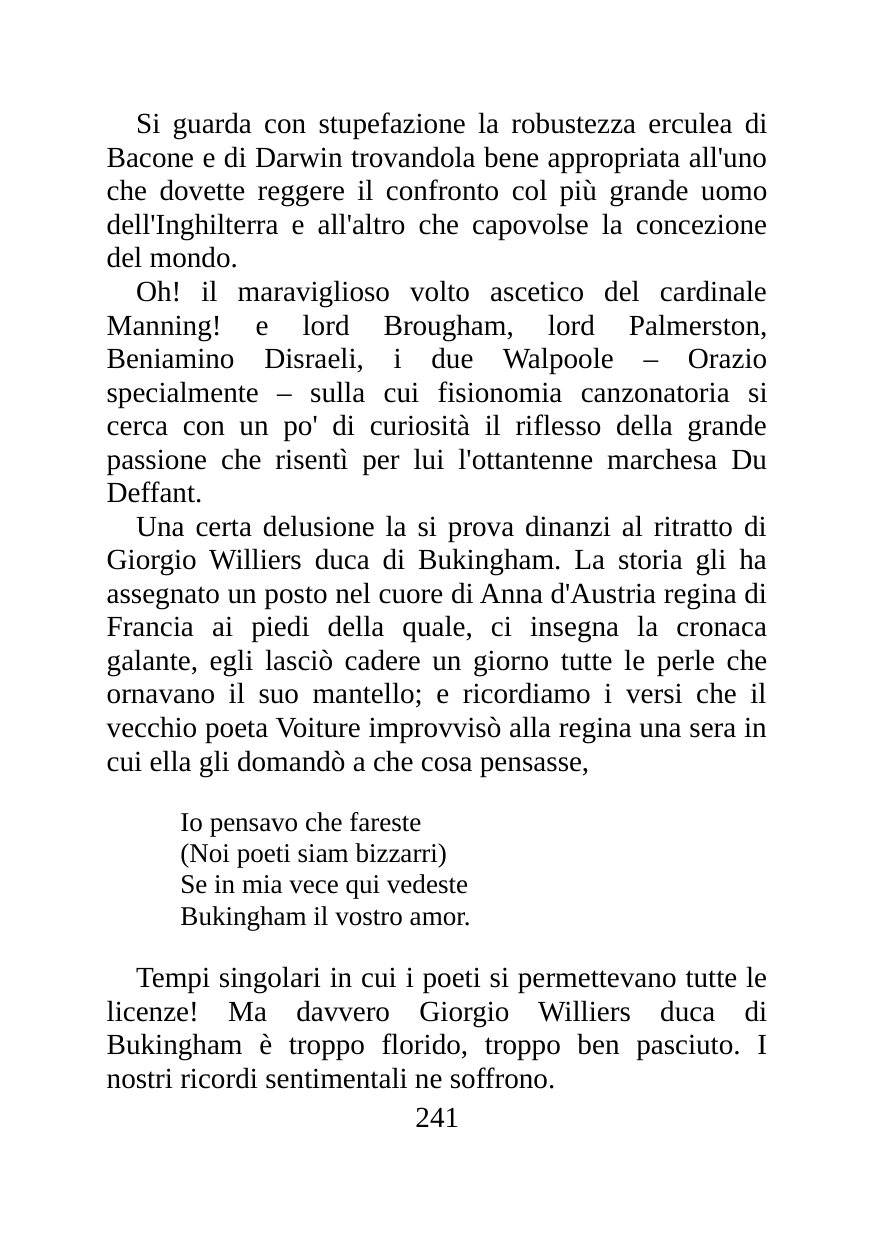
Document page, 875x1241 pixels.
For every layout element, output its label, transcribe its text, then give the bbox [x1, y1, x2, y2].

text Si guarda con stupefazione la robustezza erculea di Bacone e di Darwin trovandola bene appropriata all'uno che dovette reggere il confronto col più grande uomo dell'Inghilterra e all'altro che capovolse la concezione del mondo. [106, 106, 768, 274]
text Io pensavo che fareste [106, 806, 768, 837]
text Bukingham il vostro amor. [106, 900, 768, 931]
text (Noi poeti siam bizzarri) [106, 837, 768, 869]
text Tempi singolari in cui i poeti si permettevano tutte le licenze! Ma davvero Giorgio Williers duca di Bukingham è troppo florido, troppo ben pasciuto. I nostri ricordi sentimentali ne soffrono. [106, 960, 768, 1094]
text Se in mia vece qui vedeste [106, 869, 768, 900]
text Una certa delusione la si prova dinanzi al ritratto di Giorgio Williers duca di Bukingham. La storia gli ha assegnato un posto nel cuore di Anna d'Austria regina di Francia ai piedi della quale, ci insegna la cronaca galante, egli lasciò cadere un giorno tutte le perle che ornavano il suo mantello; e ricordiamo i versi che il vecchio poeta Voiture improvvisò alla regina una sera in cui ella gli domandò a che cosa pensasse, [106, 509, 768, 777]
text Oh! il maraviglioso volto ascetico del cardinale Manning! e lord Brougham, lord Palmerston, Beniamino Disraeli, i due Walpoole ‒ Orazio specialmente ‒ sulla cui fisionomia canzonatoria si cerca con un po' di curiosità il riflesso della grande passione che risentì per lui l'ottantenne marchesa Du Deffant. [106, 274, 768, 509]
